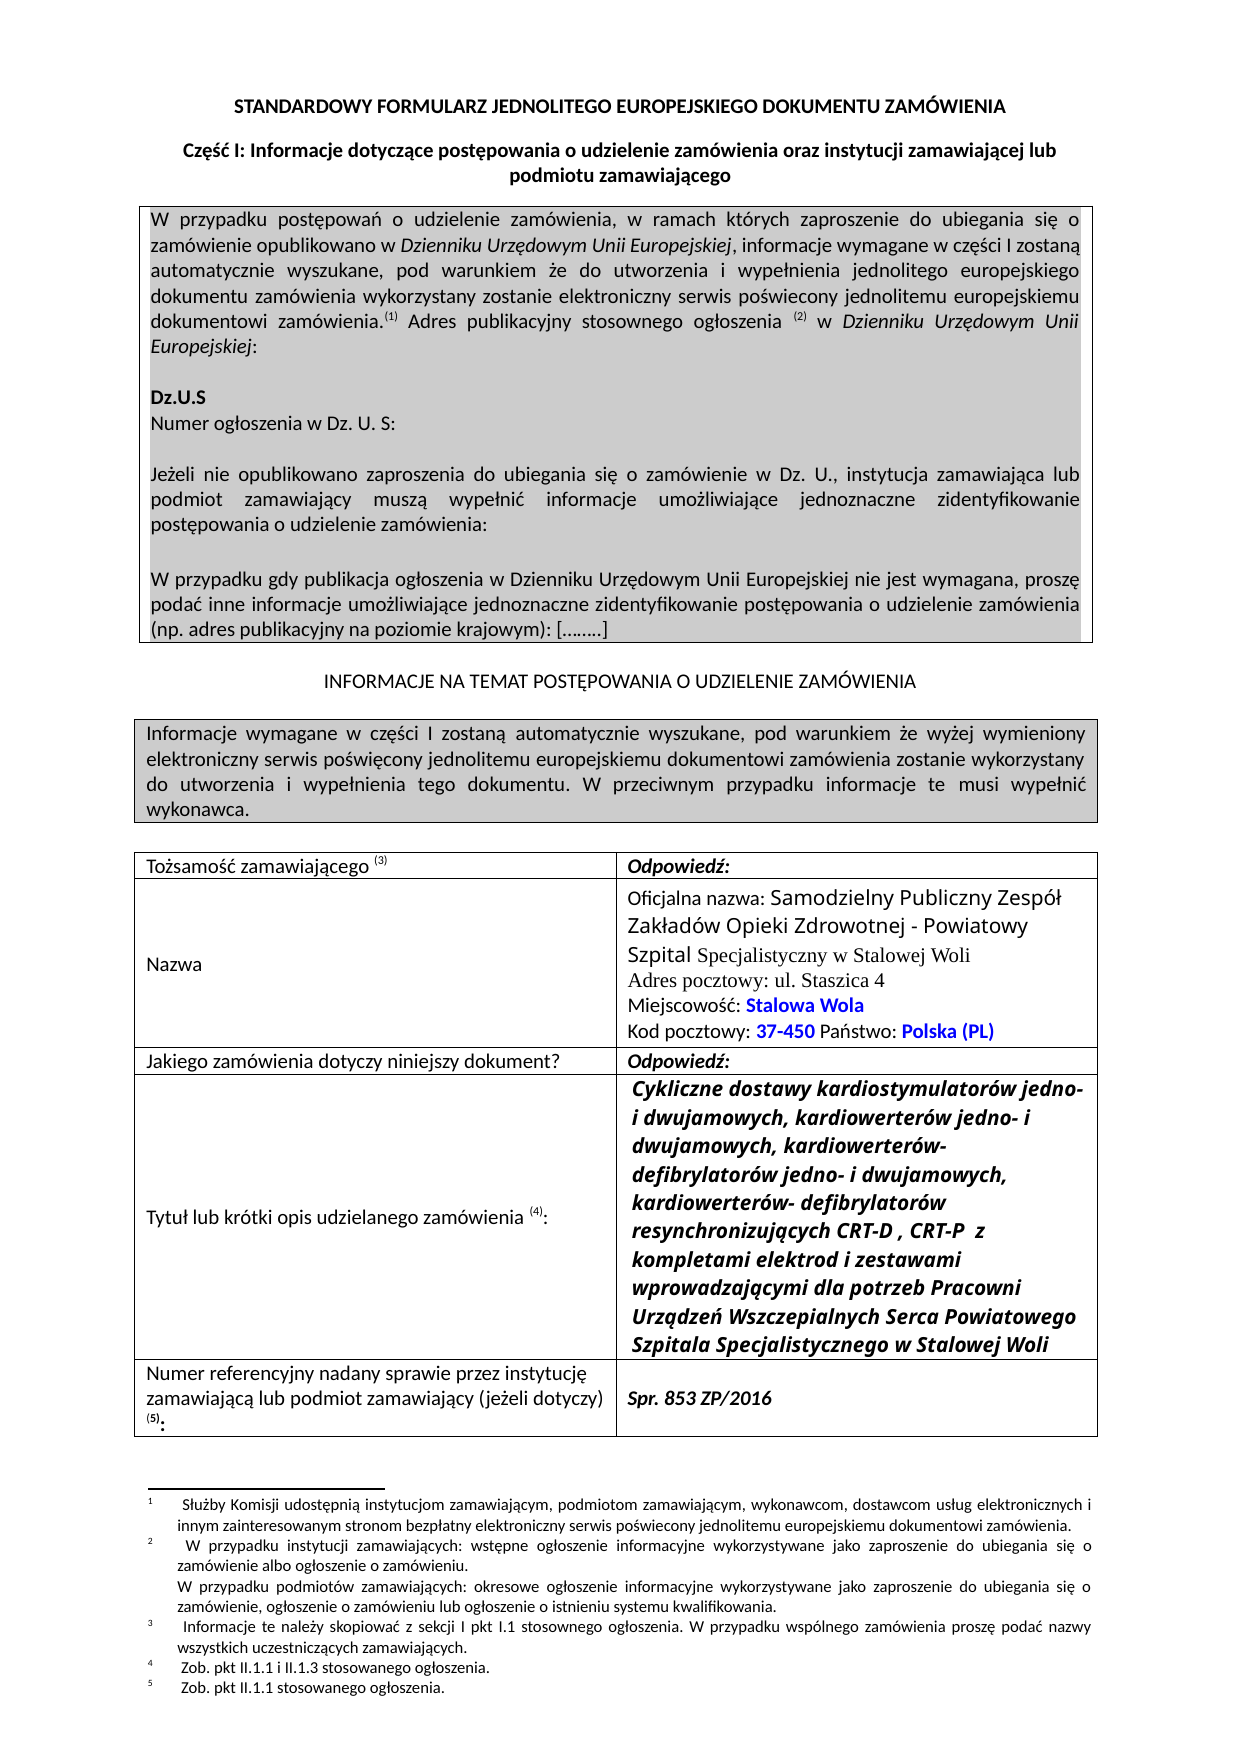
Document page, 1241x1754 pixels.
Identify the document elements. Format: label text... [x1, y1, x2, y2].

table_cell Oficjalna nazwa: Samodzielny Publiczny Zespół Zakładów Opieki Zdrowotnej - Powiatowy Szpital Specjalistyczny w Stalowej Woli Adres pocztowy: ul. Staszica 4 Miejscowość: Stalowa Wola Kod pocztowy: 37-450 Państwo: Polska (PL) [617, 879, 1097, 1047]
table_cell Tytuł lub krótki opis udzielanego zamówienia (): [135, 1075, 616, 1359]
table_header Informacje wymagane w części I zostaną automatycznie wyszukane, pod warunkiem że wyżej wymieniony elektroniczny serwis poświęcony jednolitemu europejskiemu dokumentowi zamówienia zostanie wykorzystany do utworzenia i wypełnienia tego dokumentu. W przeciwnym przypadku informacje te musi wypełnić wykonawca. [135, 720, 1097, 822]
table_cell Cykliczne dostawy kardiostymulatorów jedno-i dwujamowych, kardiowerterów jedno- i dwujamowych, kardiowerterów- defibrylatorów jedno- i dwujamowych, kardiowerterów- defibrylatorów resynchronizujących CRT-D , CRT-P z kompletami elektrod i zestawami wprowadzającymi dla potrzeb Pracowni Urządzeń Wszczepialnych Serca Powiatowego Szpitala Specjalistycznego w Stalowej Woli [617, 1075, 1097, 1359]
table_cell Odpowiedź: [617, 1048, 1097, 1073]
table_cell Jakiego zamówienia dotyczy niniejszy dokument? [135, 1048, 616, 1073]
table_cell Nazwa [135, 879, 616, 1047]
table_cell Numer referencyjny nadany sprawie przez instytucję zamawiającą lub podmiot zamawiający (jeżeli dotyczy) (): [135, 1360, 616, 1436]
table_cell Spr. 853 ZP/2016 [617, 1360, 1097, 1436]
table_header Odpowiedź: [617, 853, 1097, 878]
table_header Tożsamość zamawiającego () [135, 853, 616, 878]
text STANDARDOWY FORMULARZ JEDNOLITEGO EUROPEJSKIEGO DOKUMENTU ZAMÓWIENIA [148, 94, 1093, 119]
text INFORMACJE NA TEMAT POSTĘPOWANIA O UDZIELENIE ZAMÓWIENIA [148, 668, 1093, 694]
text Część I: Informacje dotyczące postępowania o udzielenie zamówienia oraz instytucji zamawiającej lub podmiotu zamawiającego [148, 137, 1093, 188]
